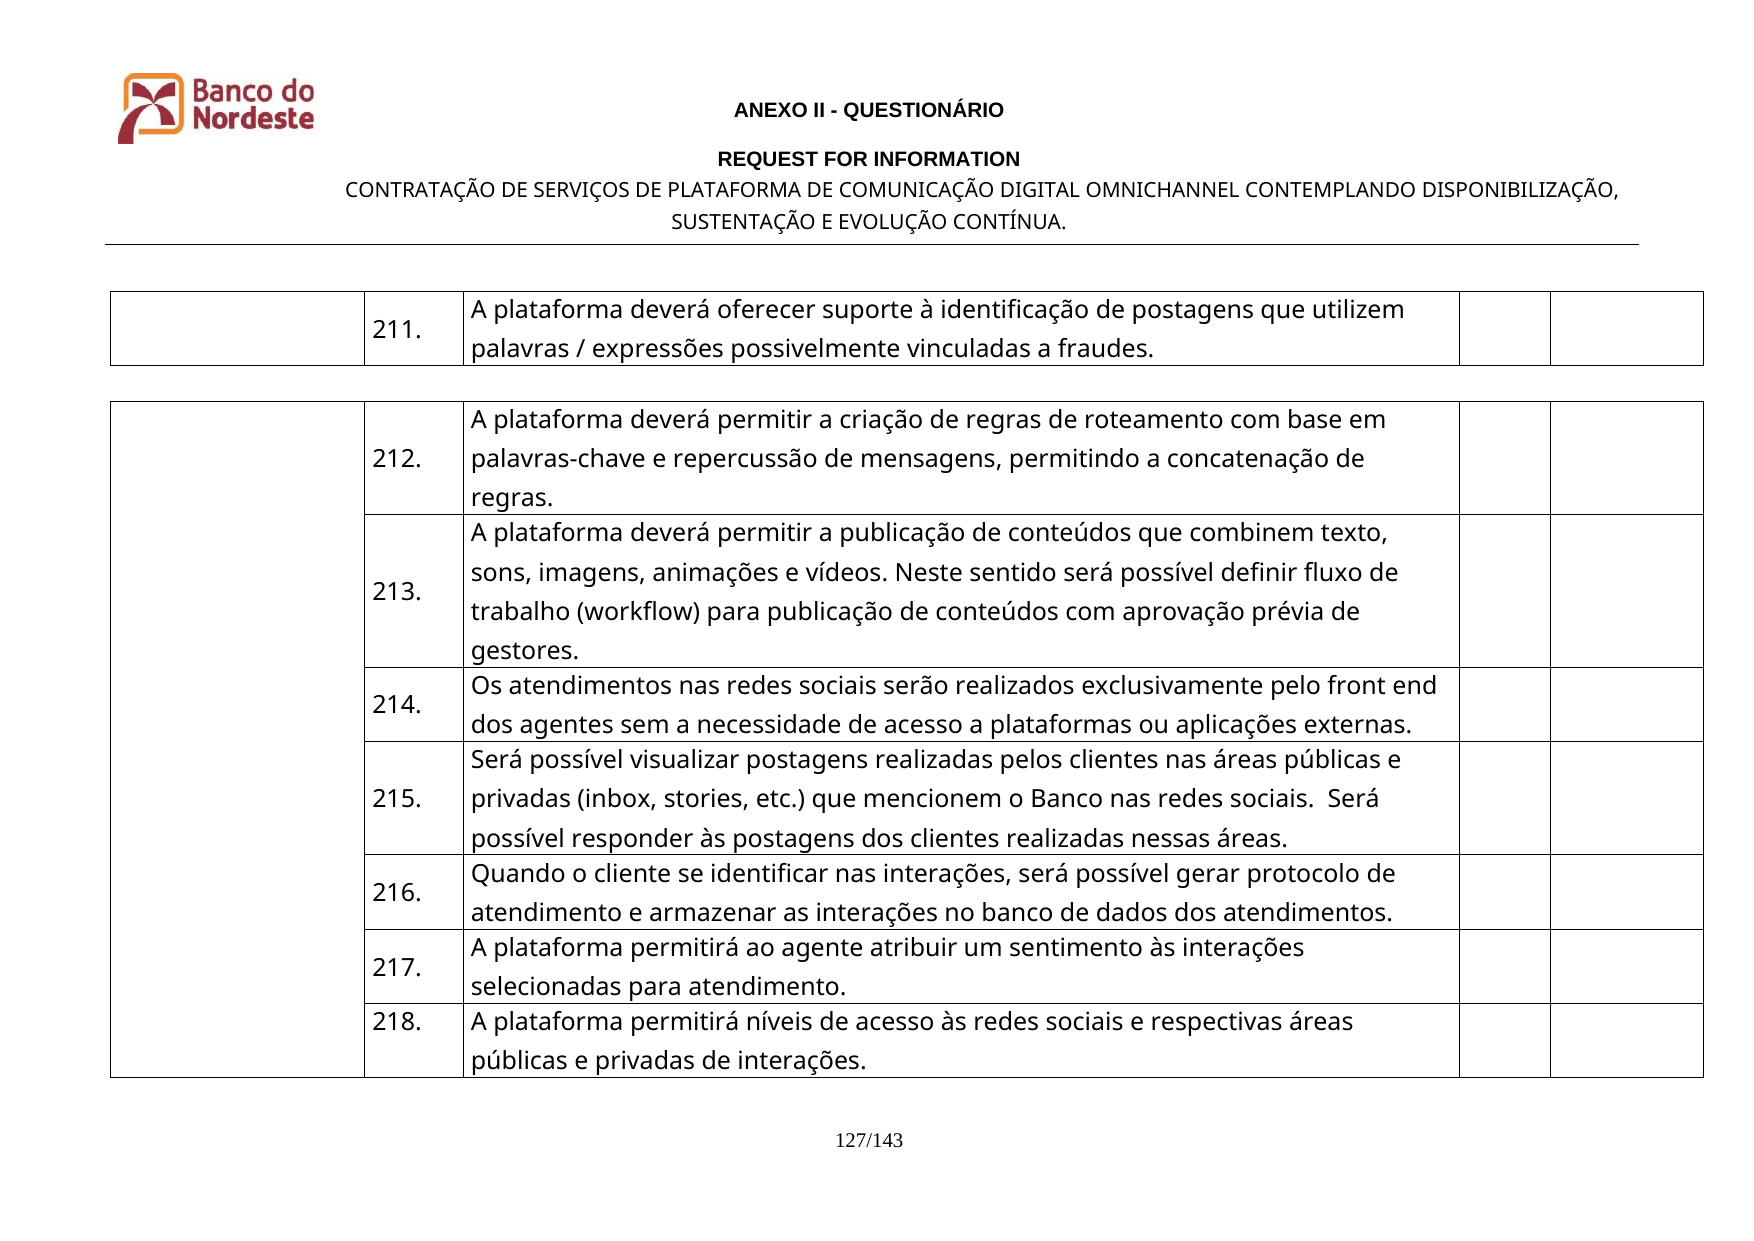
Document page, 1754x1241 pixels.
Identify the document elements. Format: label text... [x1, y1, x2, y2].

table_cell [1551, 1004, 1703, 1077]
table_cell Os atendimentos nas redes sociais serão realizados exclusivamente pelo front end dos agentes sem a necessidade de acesso a plataformas ou aplicações externas. [464, 668, 1459, 741]
table_cell 217. [365, 930, 463, 1003]
table_cell 211. [365, 292, 463, 365]
table_cell 216. [365, 855, 463, 928]
table_header [1460, 402, 1550, 514]
table_header [1551, 402, 1703, 514]
table_header A plataforma deverá permitir a criação de regras de roteamento com base em palavras-chave e repercussão de mensagens, permitindo a concatenação de regras. [464, 402, 1459, 514]
table_cell [1460, 855, 1550, 928]
table_cell [1460, 1004, 1550, 1077]
table_cell A plataforma permitirá ao agente atribuir um sentimento às interações selecionadas para atendimento. [464, 930, 1459, 1003]
table_cell 218. [365, 1004, 463, 1077]
table_header [111, 402, 364, 1077]
table_cell A plataforma deverá permitir a publicação de conteúdos que combinem texto, sons, imagens, animações e vídeos. Neste sentido será possível definir fluxo de trabalho (workflow) para publicação de conteúdos com aprovação prévia de gestores. [464, 515, 1459, 667]
table_cell Quando o cliente se identificar nas interações, será possível gerar protocolo de atendimento e armazenar as interações no banco de dados dos atendimentos. [464, 855, 1459, 928]
table_cell [1551, 930, 1703, 1003]
table_header 212. [365, 402, 463, 514]
table_cell [1460, 742, 1550, 854]
table_cell [1460, 930, 1550, 1003]
table_cell [1551, 515, 1703, 667]
table_cell [111, 292, 364, 365]
table_cell 215. [365, 742, 463, 854]
picture [118, 73, 314, 144]
table_cell [1551, 855, 1703, 928]
table_cell [1460, 668, 1550, 741]
table_cell A plataforma deverá oferecer suporte à identificação de postagens que utilizem palavras / expressões possivelmente vinculadas a fraudes. [464, 292, 1459, 365]
table_cell 213. [365, 515, 463, 667]
table_cell Será possível visualizar postagens realizadas pelos clientes nas áreas públicas e privadas (inbox, stories, etc.) que mencionem o Banco nas redes sociais. Será possível responder às postagens dos clientes realizadas nessas áreas. [464, 742, 1459, 854]
table_cell [1551, 668, 1703, 741]
table_cell [1551, 742, 1703, 854]
table_cell [1460, 292, 1550, 365]
table_cell 214. [365, 668, 463, 741]
table_cell [1551, 292, 1703, 365]
table_cell [1460, 515, 1550, 667]
table_cell A plataforma permitirá níveis de acesso às redes sociais e respectivas áreas públicas e privadas de interações. [464, 1004, 1459, 1077]
